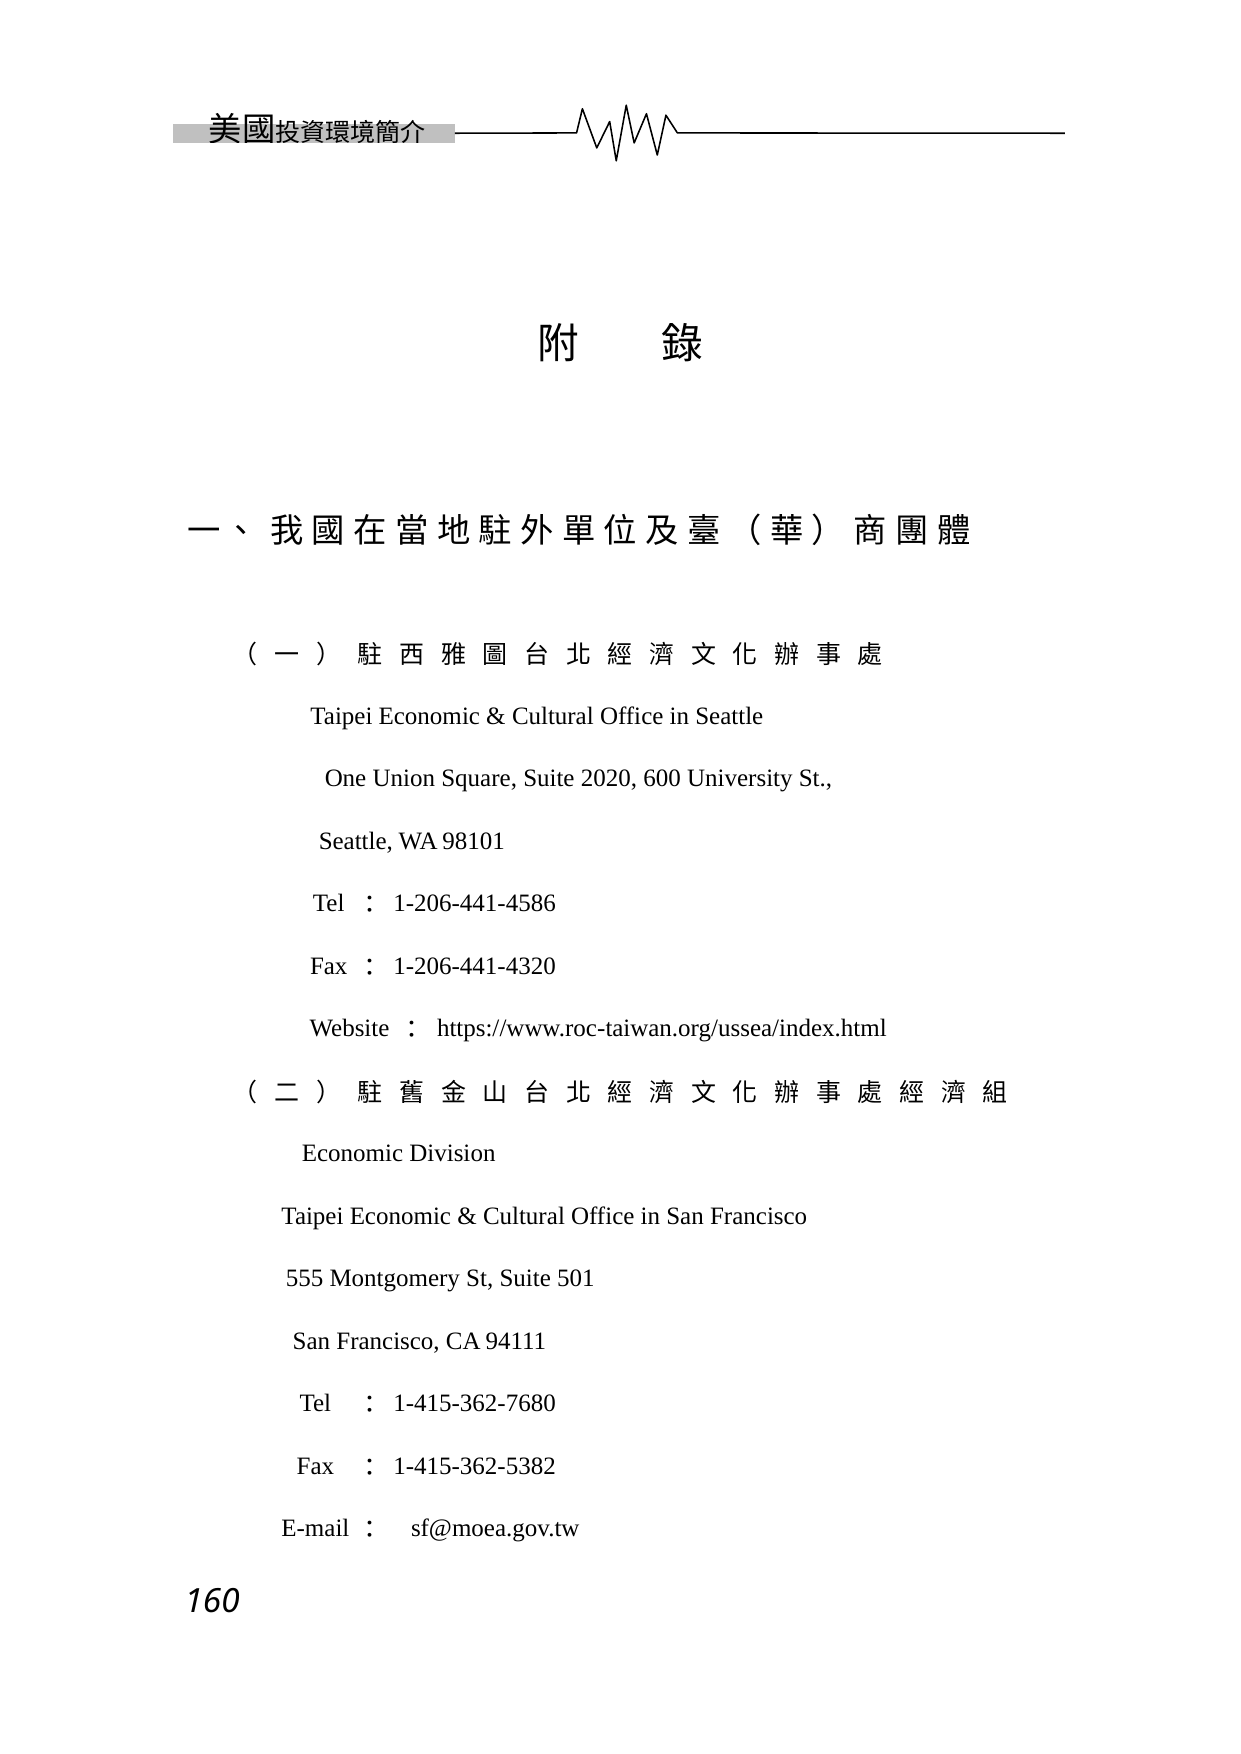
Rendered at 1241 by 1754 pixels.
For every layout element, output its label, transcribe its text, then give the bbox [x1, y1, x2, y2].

text Seattle, WA 98101 [281, 799, 1058, 861]
text Taipei Economic & Cultural Office in Seattle [281, 674, 1058, 736]
text Website：https://www.roc-taiwan.org/ussea/index.html [281, 986, 1058, 1049]
text （二）駐舊金山台北經濟文化辦事處經濟組 [207, 1049, 1058, 1111]
text 附 錄 [183, 299, 1058, 361]
text Fax：1-415-362-5382 [207, 1424, 1058, 1486]
text Economic Division [207, 1111, 1058, 1174]
text Tel：1-415-362-7680 [207, 1361, 1058, 1424]
text 555 Montgomery St, Suite 501 [207, 1236, 1058, 1299]
text Taipei Economic & Cultural Office in San Francisco [207, 1174, 1058, 1236]
text Tel：1-206-441-4586 [281, 861, 1058, 924]
text 一、我國在當地駐外單位及臺（華）商團體 [183, 486, 1058, 549]
text San Francisco, CA 94111 [207, 1299, 1058, 1361]
text One Union Square, Suite 2020, 600 University St., [281, 736, 1058, 799]
text E-mail：sf@moea.gov.tw [207, 1486, 1058, 1549]
text （一）駐西雅圖台北經濟文化辦事處 [207, 611, 1058, 674]
text Fax：1-206-441-4320 [281, 924, 1058, 986]
